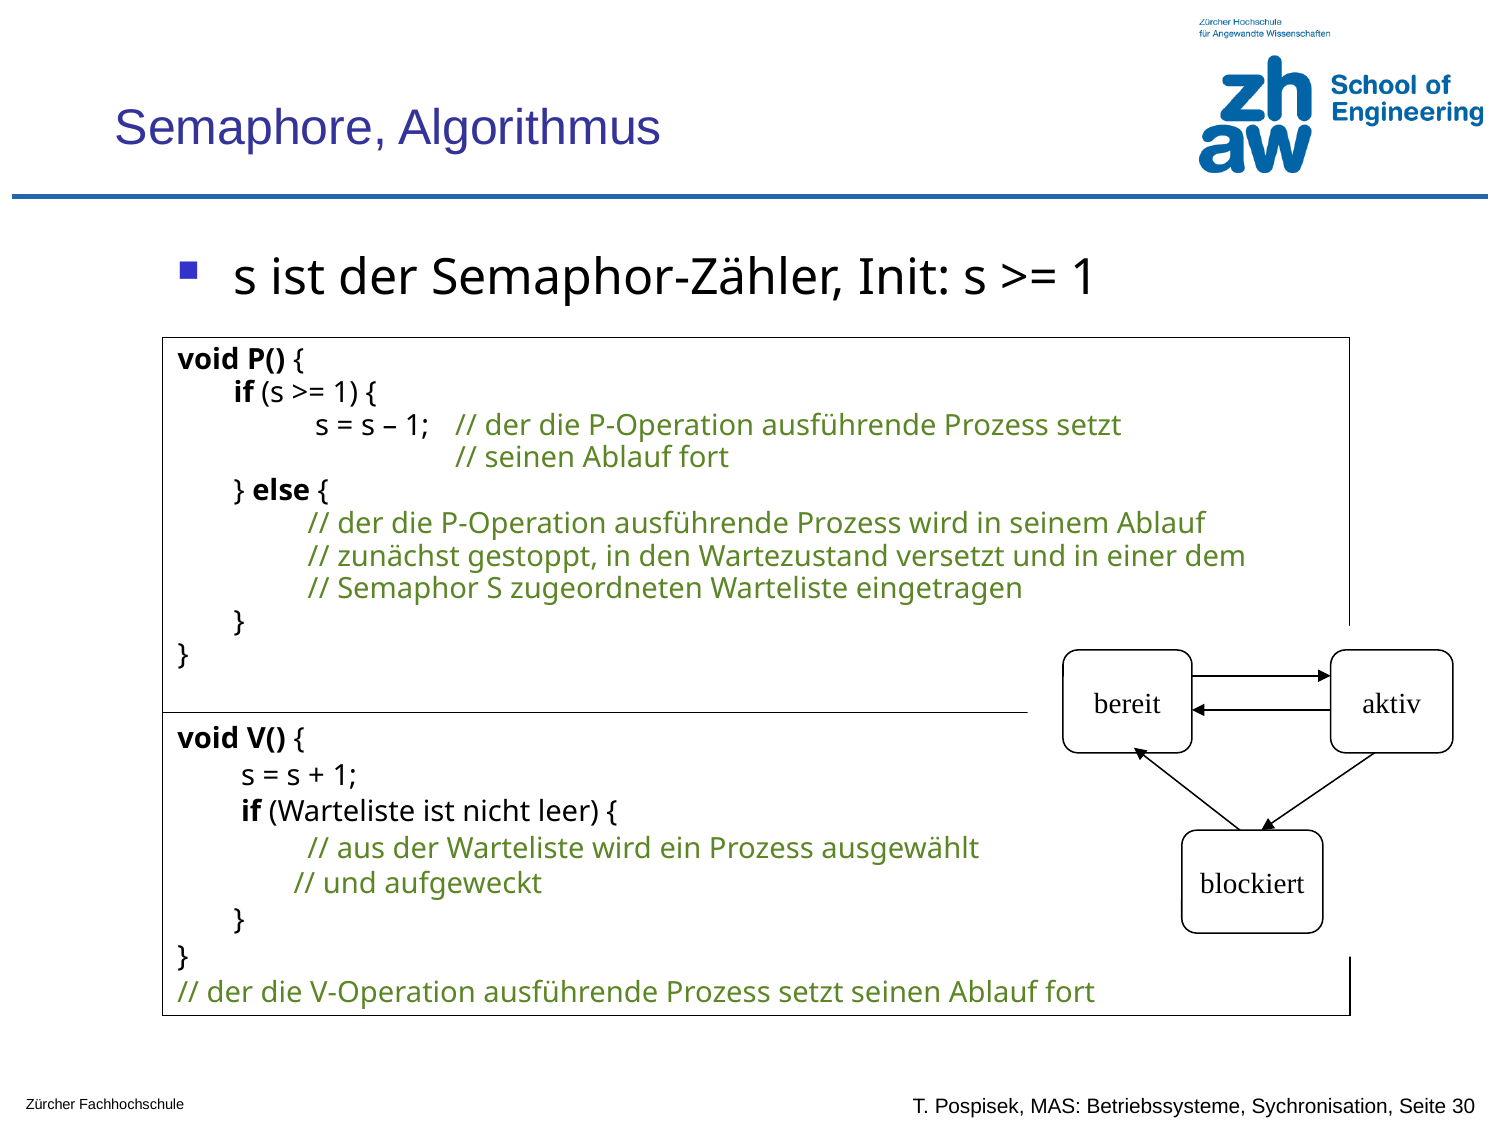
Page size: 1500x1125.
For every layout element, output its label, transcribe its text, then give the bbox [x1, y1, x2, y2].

text_box s ist der Semaphor-Zähler, Init: s >= 1 [162, 237, 1438, 313]
text_box void V() { s = s + 1; if (Warteliste ist nicht leer) { // aus der Warteliste wird ein Prozess ausgewählt // und aufgeweckt } } // der die V-Operation ausführende Prozess setzt seinen Ablauf fort [162, 712, 1350, 1016]
text_box bereit [1062, 649, 1192, 753]
text_box aktiv [1330, 649, 1453, 753]
text_box [1027, 625, 1441, 957]
text_box blockiert [1181, 830, 1323, 934]
text_box [1192, 677, 1330, 709]
title Semaphore, Algorithmus [99, 50, 1379, 163]
list void P() { if (s >= 1) { s = s – 1; // der die P-Operation ausführende Prozess setzt // seinen Ablauf fort } else { // der die P-Operation ausführende Prozess wird in seinem Ablauf // zunächst gestoppt, in den Wartezustand versetzt und in einer dem // Semaphor S zugeordneten Warteliste eingetragen } } [162, 337, 1350, 712]
text_box [1145, 711, 1371, 830]
picture [1199, 19, 1483, 173]
